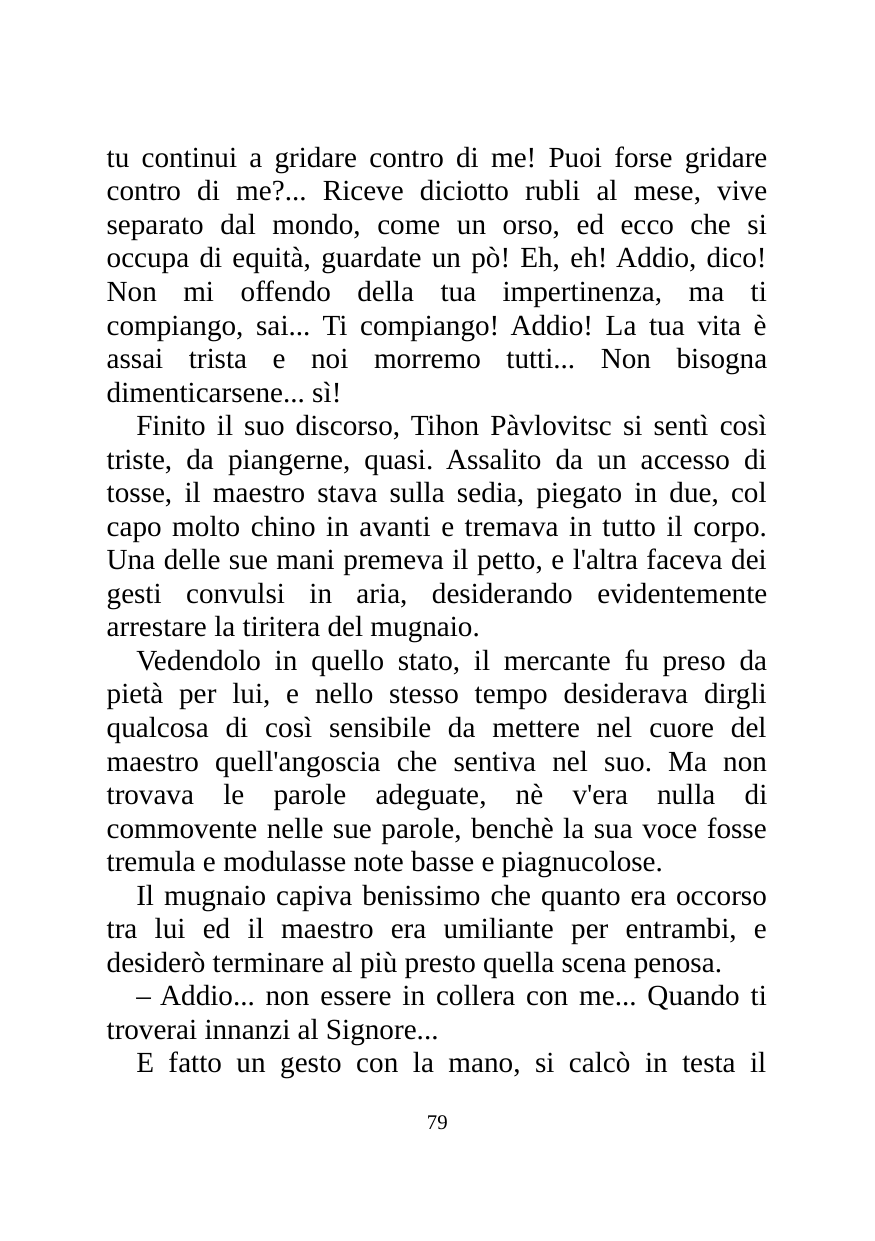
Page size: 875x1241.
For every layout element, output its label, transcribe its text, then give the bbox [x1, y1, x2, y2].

text Finito il suo discorso, Tihon Pàvlovitsc si sentì così triste, da piangerne, quasi. Assalito da un accesso di tosse, il maestro stava sulla sedia, piegato in due, col capo molto chino in avanti e tremava in tutto il corpo. Una delle sue mani premeva il petto, e l'altra faceva dei gesti convulsi in aria, desiderando evidentemente arrestare la tiritera del mugnaio. [106, 408, 768, 643]
text Vedendolo in quello stato, il mercante fu preso da pietà per lui, e nello stesso tempo desiderava dirgli qualcosa di così sensibile da mettere nel cuore del maestro quell'angoscia che sentiva nel suo. Ma non trovava le parole adeguate, nè v'era nulla di commovente nelle sue parole, benchè la sua voce fosse tremula e modulasse note basse e piagnucolose. [106, 643, 768, 878]
text – Addio... non essere in collera con me... Quando ti troverai innanzi al Signore... [106, 978, 768, 1046]
text tu continui a gridare contro di me! Puoi forse gridare contro di me?... Riceve diciotto rubli al mese, vive separato dal mondo, come un orso, ed ecco che si occupa di equità, guardate un pò! Eh, eh! Addio, dico! Non mi offendo della tua impertinenza, ma ti compiango, sai... Ti compiango! Addio! La tua vita è assai trista e noi morremo tutti... Non bisogna dimenticarsene... sì! [106, 140, 768, 408]
text E fatto un gesto con la mano, si calcò in testa il [106, 1046, 768, 1079]
text Il mugnaio capiva benissimo che quanto era occorso tra lui ed il maestro era umiliante per entrambi, e desiderò terminare al più presto quella scena penosa. [106, 878, 768, 978]
